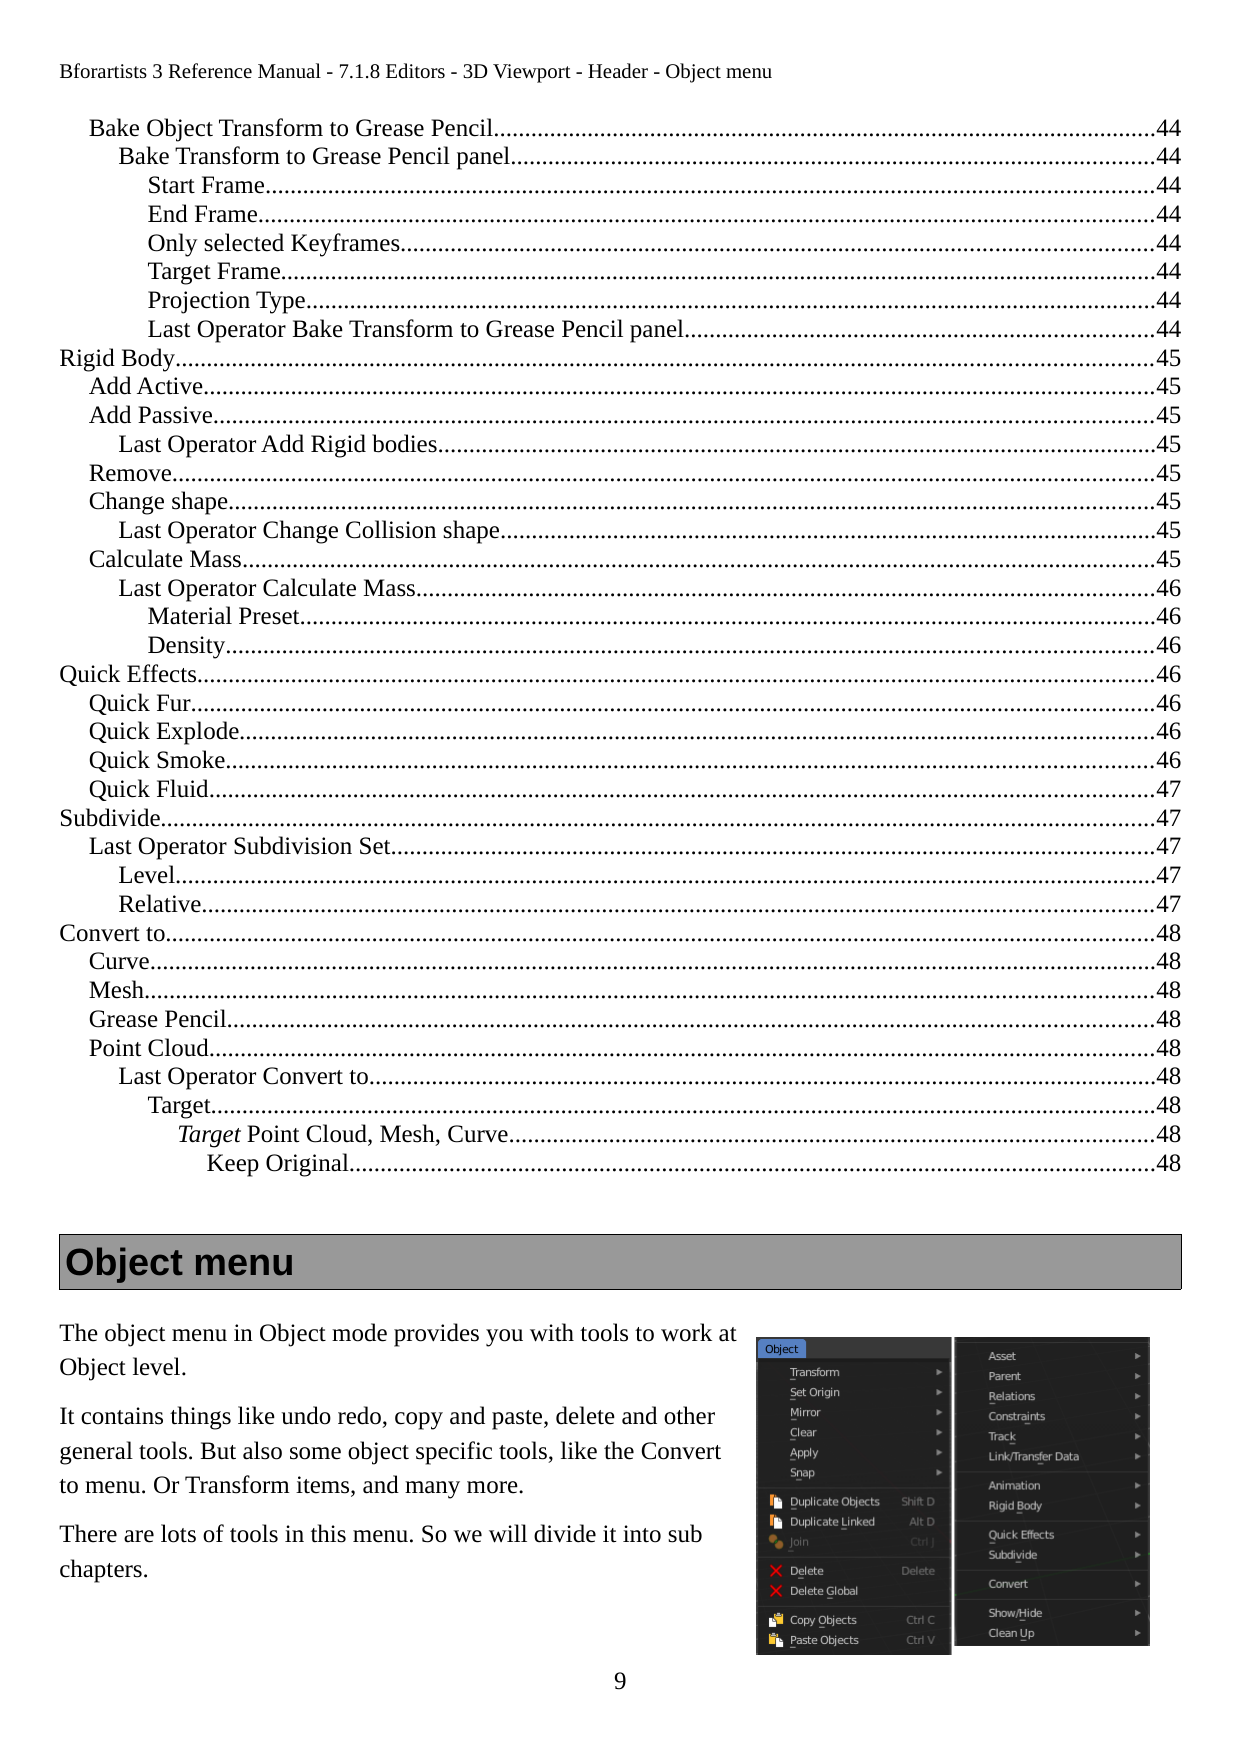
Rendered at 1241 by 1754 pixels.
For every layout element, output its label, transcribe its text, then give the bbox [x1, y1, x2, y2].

text There are lots of tools in this menu. So we will divide it into sub chapters. [59, 1519, 756, 1583]
text Relative 47 [118, 889, 1181, 918]
text Projection Type 44 [147, 285, 1181, 314]
text Convert to 48 [59, 918, 1181, 946]
text Remove 45 [88, 458, 1181, 486]
text Last Operator Convert to 48 [118, 1061, 1181, 1090]
text Start Frame 44 [147, 170, 1181, 199]
text Material Preset 46 [147, 601, 1181, 630]
text Point Cloud 48 [88, 1033, 1181, 1061]
text Only selected Keyframes 44 [147, 228, 1181, 256]
text Target Point Cloud, Mesh, Curve 48 [177, 1119, 1181, 1148]
text Grease Pencil 48 [88, 1004, 1181, 1033]
text End Frame 44 [147, 199, 1181, 228]
text Bake Object Transform to Grease Pencil 44 [88, 113, 1181, 141]
text Add Active 45 [88, 371, 1181, 400]
text Change shape 45 [88, 486, 1181, 515]
text Quick Effects 46 [59, 659, 1181, 688]
text Last Operator Calculate Mass 46 [118, 573, 1181, 601]
text It contains things like undo redo, copy and paste, delete and other general tools. But also some object specific tools, like the Convert to menu. Or Transform items, and many more. [59, 1401, 756, 1499]
text The object menu in Object mode provides you with tools to work at Object level. [59, 1318, 1181, 1381]
text Density 46 [147, 630, 1181, 659]
text Quick Fur 46 [88, 688, 1181, 716]
text Quick Fluid 47 [88, 774, 1181, 803]
text Level 47 [118, 860, 1181, 889]
text Keep Original 48 [206, 1148, 1181, 1176]
picture [756, 1337, 1157, 1655]
text Subdivide 47 [59, 803, 1181, 831]
text Quick Explode 46 [88, 716, 1181, 745]
text Last Operator Add Rigid bodies 45 [118, 429, 1181, 458]
text Mesh 48 [88, 975, 1181, 1004]
text Target 48 [147, 1090, 1181, 1119]
text Calculate Mass 45 [88, 544, 1181, 573]
text Curve 48 [88, 946, 1181, 975]
text Add Passive 45 [88, 400, 1181, 429]
text Last Operator Subdivision Set 47 [88, 831, 1181, 860]
text Last Operator Change Collision shape 45 [118, 515, 1181, 544]
text Last Operator Bake Transform to Grease Pencil panel 44 [147, 314, 1181, 343]
table_header Object menu [60, 1235, 1181, 1289]
text Bake Transform to Grease Pencil panel 44 [118, 141, 1181, 170]
text Rigid Body 45 [59, 343, 1181, 371]
text Quick Smoke 46 [88, 745, 1181, 774]
text Target Frame 44 [147, 256, 1181, 285]
